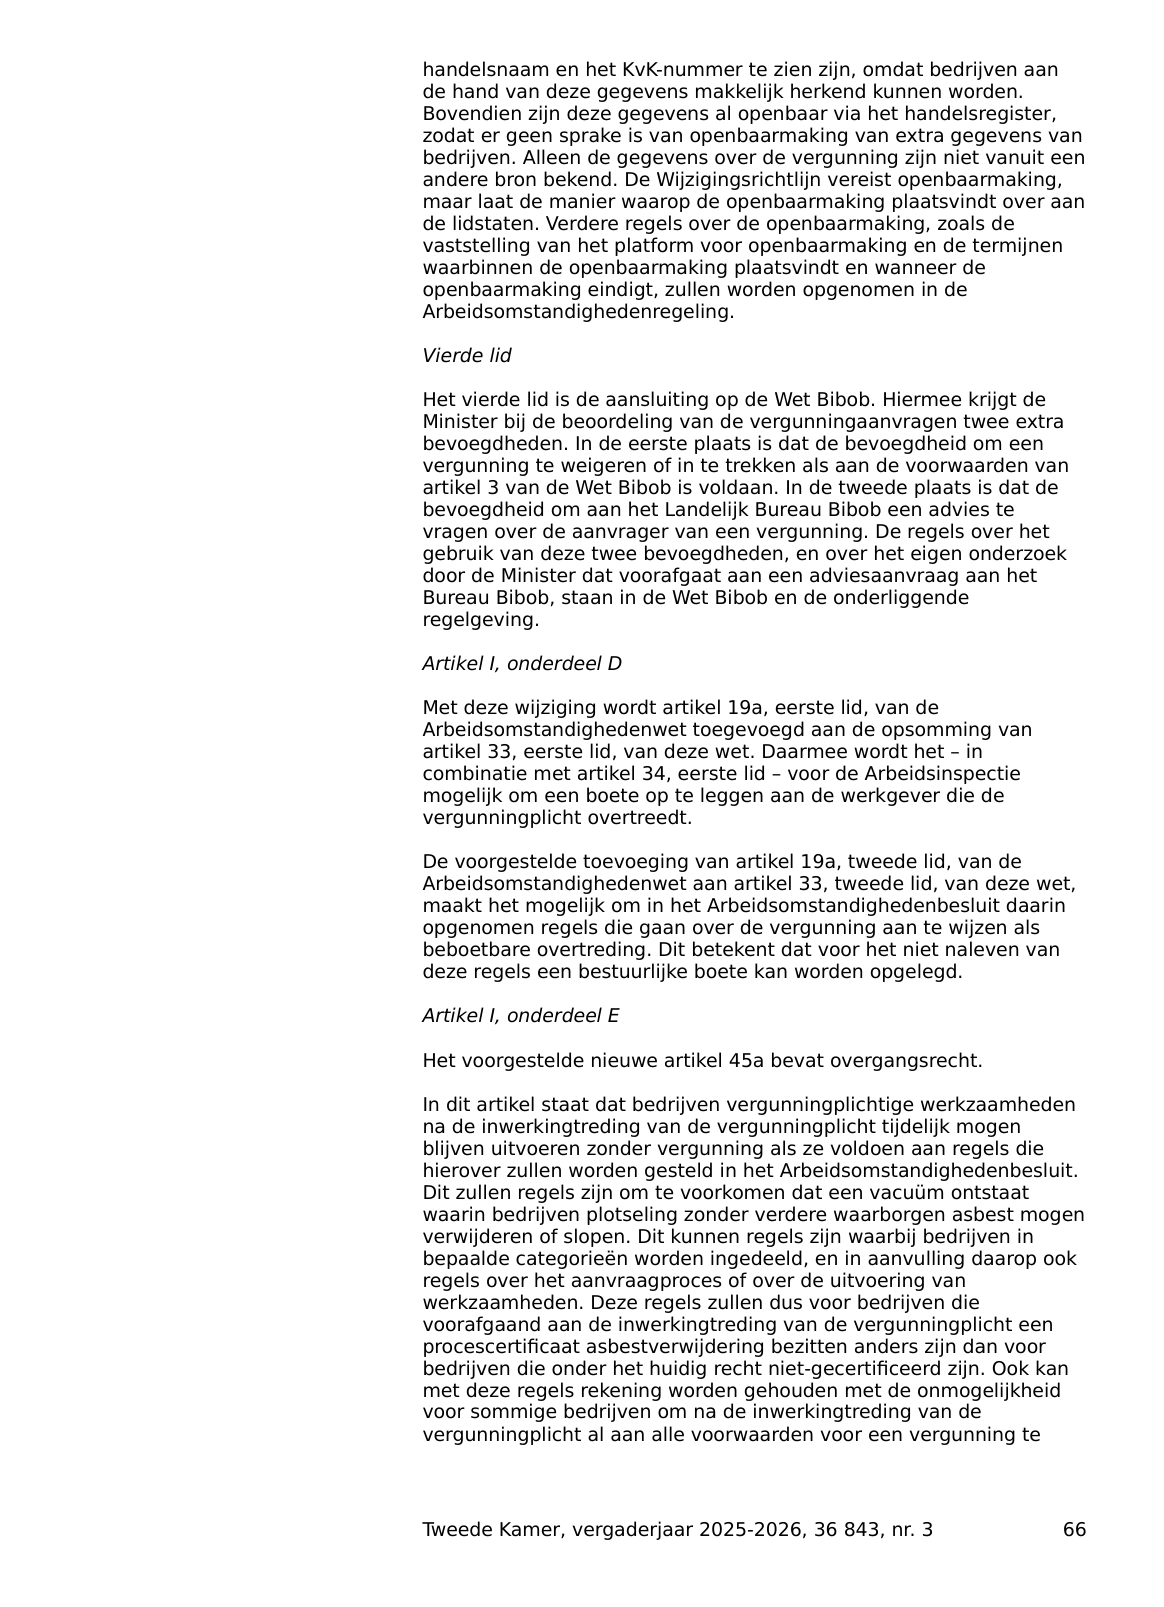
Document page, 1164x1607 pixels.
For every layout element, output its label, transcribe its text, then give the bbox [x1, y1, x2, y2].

subtitle Artikel I, onderdeel D [422, 653, 1087, 675]
text Het voorgestelde nieuwe artikel 45a bevat overgangsrecht. [422, 1049, 1087, 1072]
text Met deze wijziging wordt artikel 19a, eerste lid, van de Arbeidsomstandighedenwet toegevoegd aan de opsomming van artikel 33, eerste lid, van deze wet. Daarmee wordt het – in combinatie met artikel 34, eerste lid – voor de Arbeidsinspectie mogelijk om een boete op te leggen aan de werkgever die de vergunningplicht overtreedt. [422, 697, 1087, 829]
text De voorgestelde toevoeging van artikel 19a, tweede lid, van de Arbeidsomstandighedenwet aan artikel 33, tweede lid, van deze wet, maakt het mogelijk om in het Arbeidsomstandighedenbesluit daarin opgenomen regels die gaan over de vergunning aan te wijzen als beboetbare overtreding. Dit betekent dat voor het niet naleven van deze regels een bestuurlijke boete kan worden opgelegd. [422, 851, 1087, 983]
text In dit artikel staat dat bedrijven vergunningplichtige werkzaamheden na de inwerkingtreding van de vergunningplicht tijdelijk mogen blijven uitvoeren zonder vergunning als ze voldoen aan regels die hierover zullen worden gesteld in het Arbeidsomstandighedenbesluit. Dit zullen regels zijn om te voorkomen dat een vacuüm ontstaat waarin bedrijven plotseling zonder verdere waarborgen asbest mogen verwijderen of slopen. Dit kunnen regels zijn waarbij bedrijven in bepaalde categorieën worden ingedeeld, en in aanvulling daarop ook regels over het aanvraagproces of over de uitvoering van werkzaamheden. Deze regels zullen dus voor bedrijven die voorafgaand aan de inwerkingtreding van de vergunningplicht een procescertificaat asbestverwijdering bezitten anders zijn dan voor bedrijven die onder het huidig recht niet-gecertificeerd zijn. Ook kan met deze regels rekening worden gehouden met de onmogelijkheid voor sommige bedrijven om na de inwerkingtreding van de vergunningplicht al aan alle voorwaarden voor een vergunning te [422, 1094, 1087, 1445]
text Het vierde lid is de aansluiting op de Wet Bibob. Hiermee krijgt de Minister bij de beoordeling van de vergunningaanvragen twee extra bevoegdheden. In de eerste plaats is dat de bevoegdheid om een vergunning te weigeren of in te trekken als aan de voorwaarden van artikel 3 van de Wet Bibob is voldaan. In de tweede plaats is dat de bevoegdheid om aan het Landelijk Bureau Bibob een advies te vragen over de aanvrager van een vergunning. De regels over het gebruik van deze twee bevoegdheden, en over het eigen onderzoek door de Minister dat voorafgaat aan een adviesaanvraag aan het Bureau Bibob, staan in de Wet Bibob en de onderliggende regelgeving. [422, 389, 1087, 631]
text handelsnaam en het KvK-nummer te zien zijn, omdat bedrijven aan de hand van deze gegevens makkelijk herkend kunnen worden. Bovendien zijn deze gegevens al openbaar via het handelsregister, zodat er geen sprake is van openbaarmaking van extra gegevens van bedrijven. Alleen de gegevens over de vergunning zijn niet vanuit een andere bron bekend. De Wijzigingsrichtlijn vereist openbaarmaking, maar laat de manier waarop de openbaarmaking plaatsvindt over aan de lidstaten. Verdere regels over de openbaarmaking, zoals de vaststelling van het platform voor openbaarmaking en de termijnen waarbinnen de openbaarmaking plaatsvindt en wanneer de openbaarmaking eindigt, zullen worden opgenomen in de Arbeidsomstandighedenregeling. [422, 59, 1087, 323]
subtitle Artikel I, onderdeel E [422, 1005, 1087, 1027]
subtitle Vierde lid [422, 345, 1087, 367]
